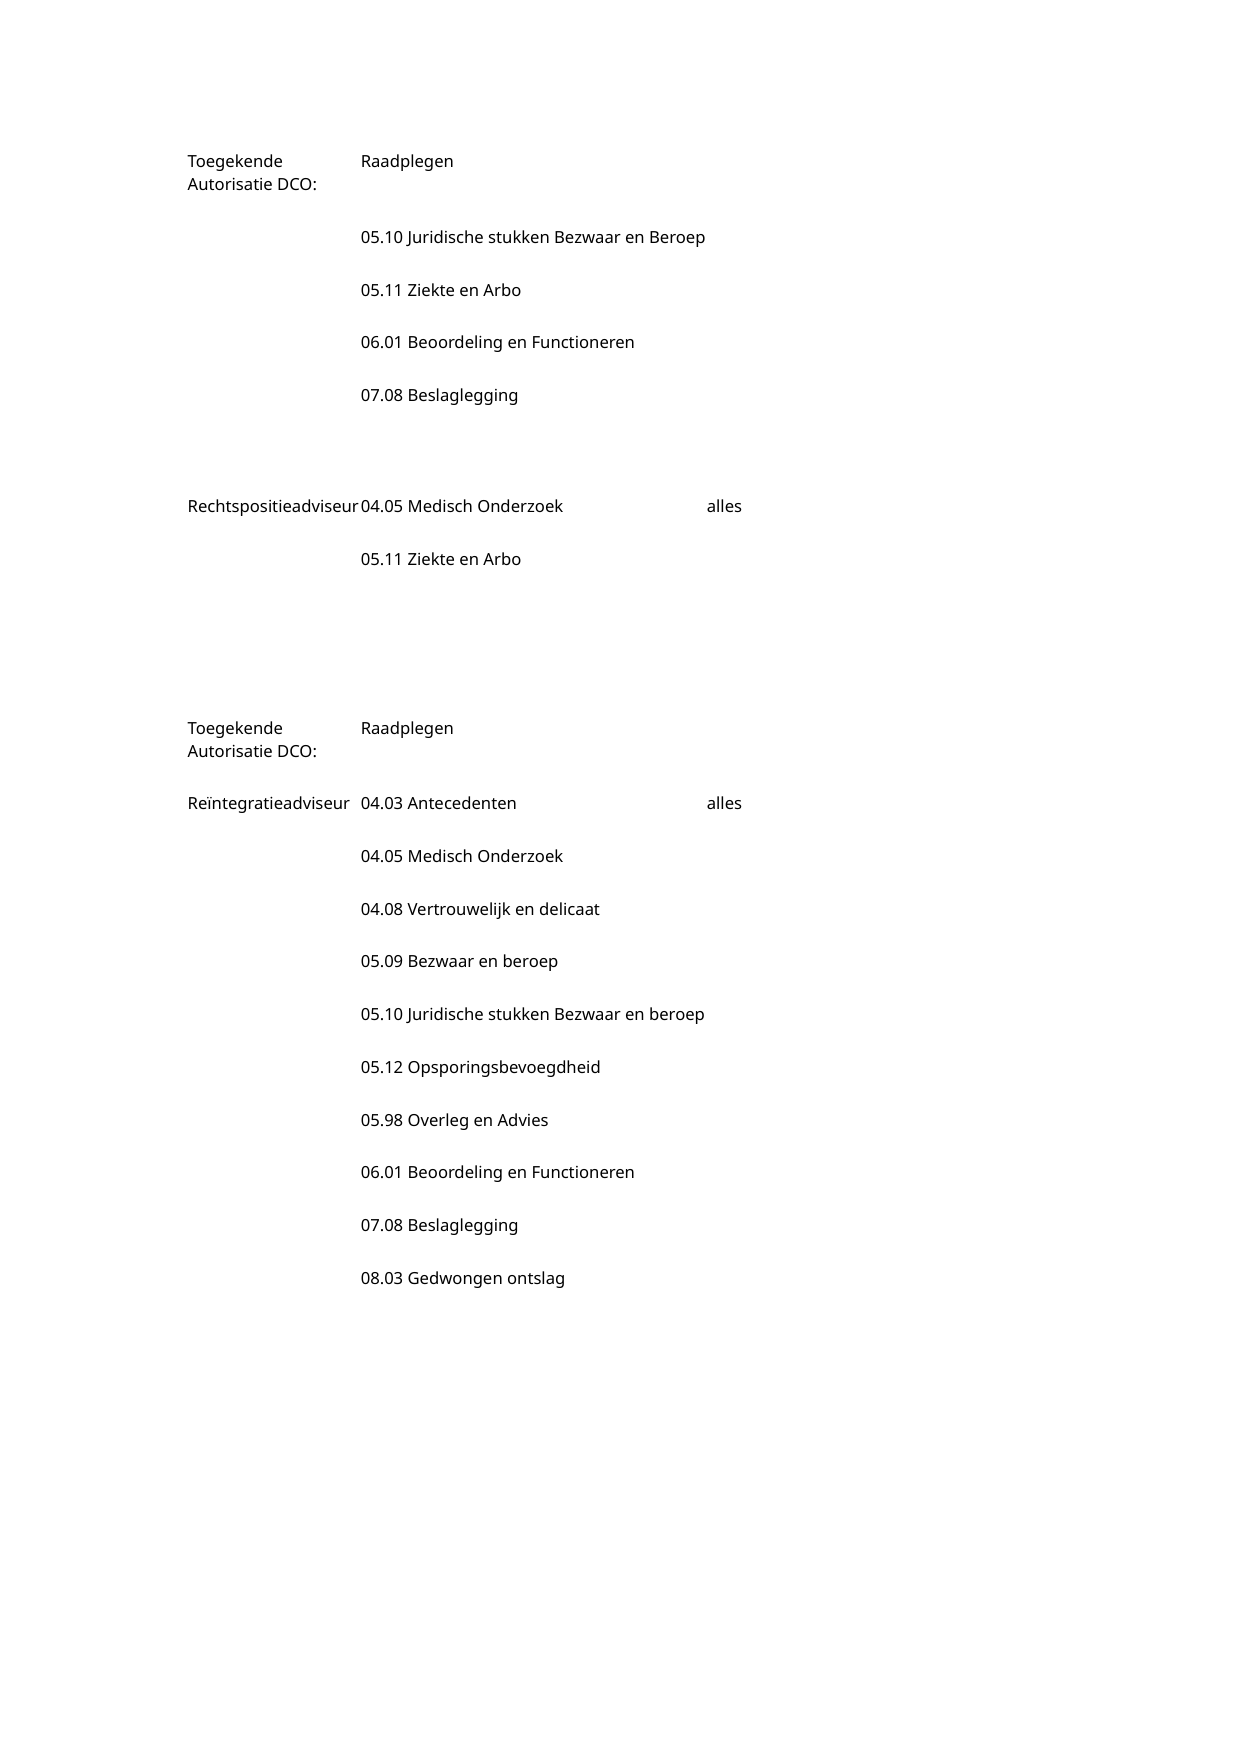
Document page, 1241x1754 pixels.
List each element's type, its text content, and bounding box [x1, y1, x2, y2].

table_cell 07.08 Beslaglegging [361, 1214, 707, 1266]
table_cell 05.98 Overleg en Advies [361, 1108, 707, 1161]
table_cell 08.03 Gedwongen ontslag [361, 1266, 707, 1319]
table_cell [188, 436, 1053, 495]
table_header Toegekende Autorisatie DCO: [188, 150, 361, 225]
table_cell 06.01 Beoordeling en Functioneren [361, 1161, 707, 1213]
table_cell 04.05 Medisch Onderzoek [361, 845, 707, 897]
table_cell 04.05 Medisch Onderzoek 05.11 Ziekte en Arbo [361, 495, 707, 600]
table_header [534, 716, 879, 792]
table_cell 05.09 Bezwaar en beroep [361, 950, 707, 1003]
table_cell 05.10 Juridische stukken Bezwaar en beroep [361, 1003, 707, 1055]
table_header Raadplegen [361, 150, 533, 225]
table_header [880, 150, 1053, 225]
table_cell 05.12 Opsporingsbevoegdheid [361, 1055, 707, 1108]
table_cell alles [707, 495, 1053, 600]
table_cell [188, 225, 361, 436]
table_cell Rechtspositieadviseur [188, 495, 361, 600]
table_header Toegekende Autorisatie DCO: [188, 716, 361, 792]
table_cell 04.03 Antecedenten [361, 792, 707, 844]
table_cell 04.08 Vertrouwelijk en delicaat [361, 897, 707, 950]
table_header [880, 716, 1053, 792]
table_cell alles [707, 792, 1053, 1319]
table_cell [707, 225, 1053, 436]
table_header Raadplegen [361, 716, 533, 792]
table_cell 05.10 Juridische stukken Bezwaar en Beroep 05.11 Ziekte en Arbo 06.01 Beoordeling en Functioneren 07.08 Beslaglegging [361, 225, 707, 436]
table_header [534, 150, 879, 225]
table_cell Reïntegratieadviseur [188, 792, 361, 1319]
